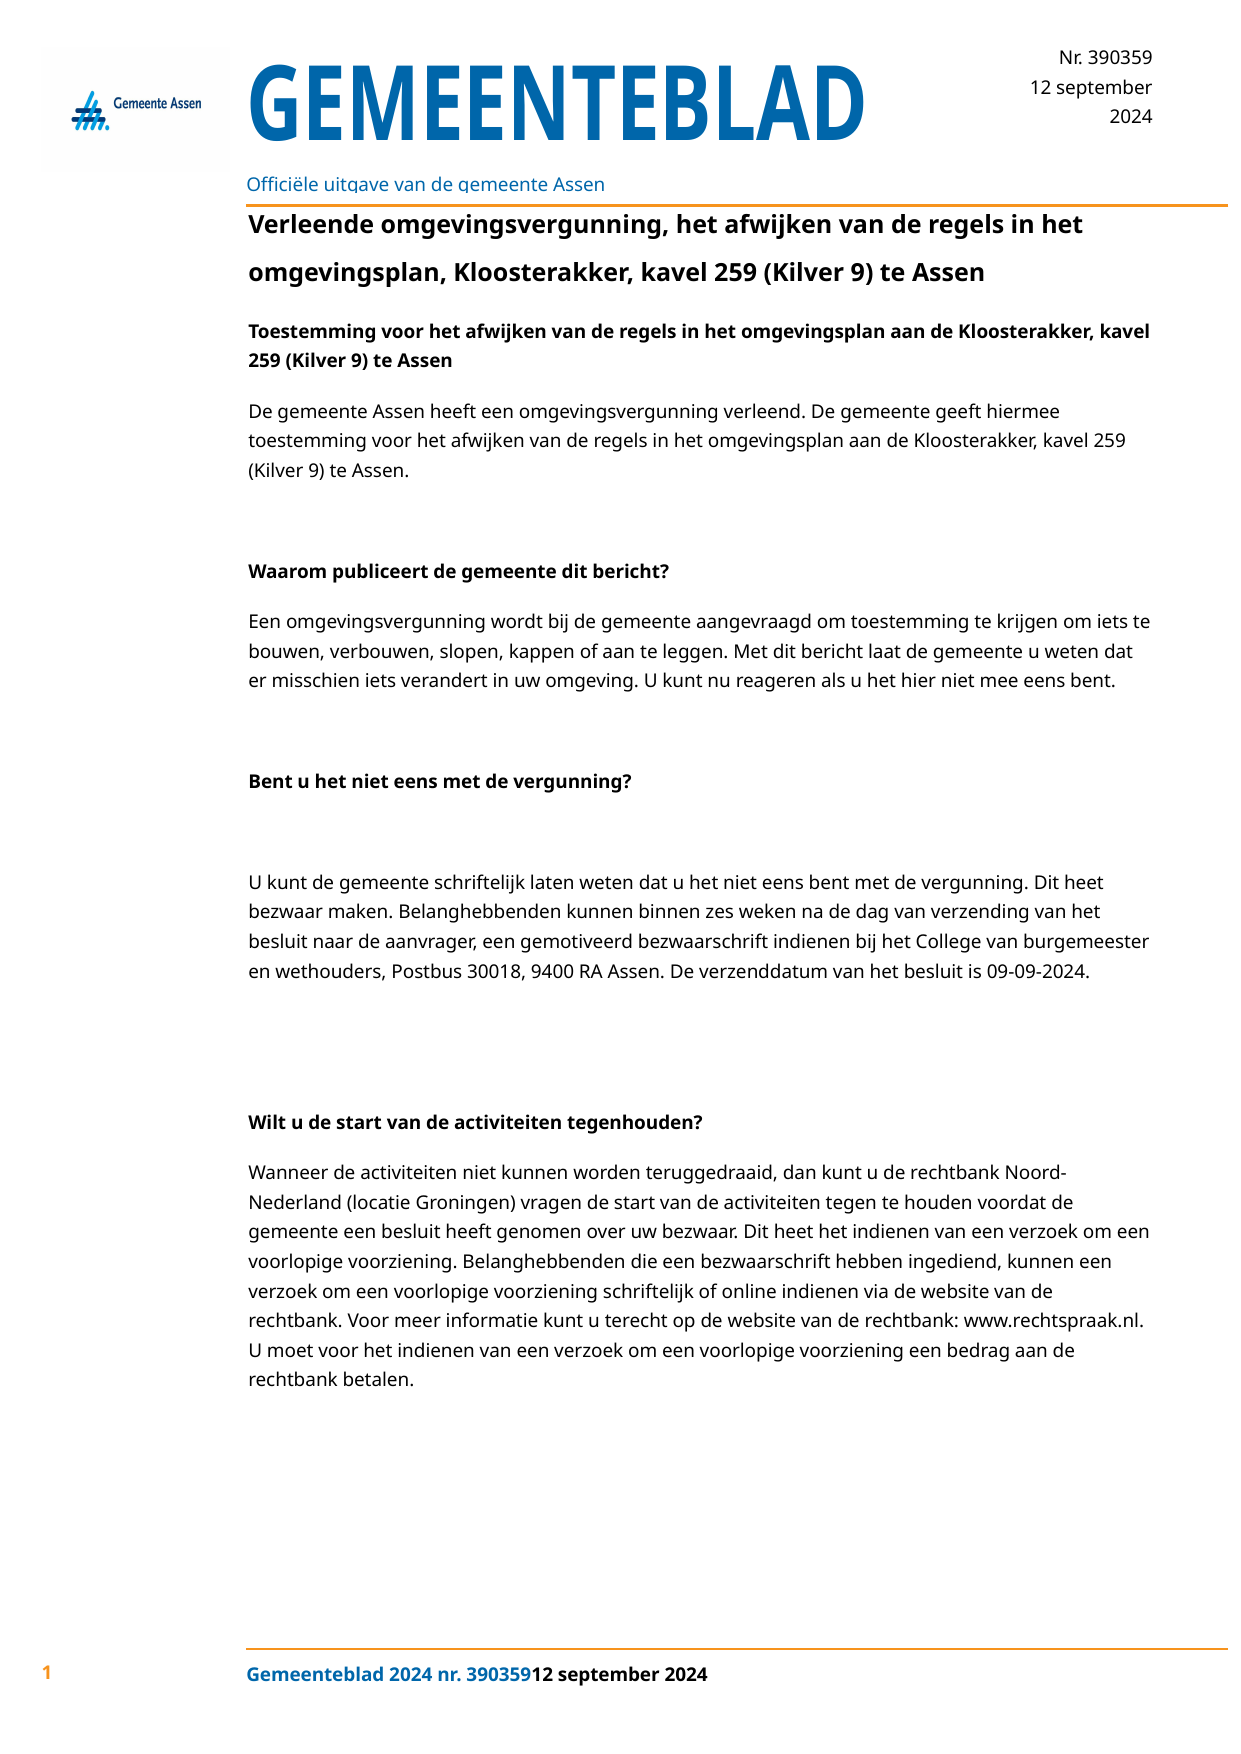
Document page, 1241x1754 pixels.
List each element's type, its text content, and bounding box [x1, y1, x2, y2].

text Waarom publiceert de gemeente dit bericht? [248, 558, 1152, 584]
text Verleende omgevingsvergunning, het afwijken van de regels in het omgevingsplan, Kloosterakker, kavel 259 (Kilver 9) te Assen [248, 207, 1152, 288]
text De gemeente Assen heeft een omgevingsvergunning verleend. De gemeente geeft hiermee toestemming voor het afwijken van de regels in het omgevingsplan aan de Kloosterakker, kavel 259 (Kilver 9) te Assen. [248, 398, 1152, 483]
text Wilt u de start van de activiteiten tegenhouden? [248, 1109, 1152, 1135]
text U kunt de gemeente schriftelijk laten weten dat u het niet eens bent met de vergunning. Dit heet bezwaar maken. Belanghebbenden kunnen binnen zes weken na de dag van verzending van het besluit naar de aanvrager, een gemotiveerd bezwaarschrift indienen bij het College van burgemeester en wethouders, Postbus 30018, 9400 RA Assen. De verzenddatum van het besluit is 09-09-2024. [248, 869, 1152, 984]
text Bent u het niet eens met de vergunning? [248, 768, 1152, 794]
text Een omgevingsvergunning wordt bij de gemeente aangevraagd om toestemming te krijgen om iets te bouwen, verbouwen, slopen, kappen of aan te leggen. Met dit bericht laat de gemeente u weten dat er misschien iets verandert in uw omgeving. U kunt nu reageren als u het hier niet mee eens bent. [248, 608, 1152, 693]
text Toestemming voor het afwijken van de regels in het omgevingsplan aan de Kloosterakker, kavel 259 (Kilver 9) te Assen [248, 318, 1152, 373]
text Wanneer de activiteiten niet kunnen worden teruggedraaid, dan kunt u de rechtbank Noord-Nederland (locatie Groningen) vragen de start van de activiteiten tegen te houden voordat de gemeente een besluit heeft genomen over uw bezwaar. Dit heet het indienen van een verzoek om een voorlopige voorziening. Belanghebbenden die een bezwaarschrift hebben ingediend, kunnen een verzoek om een voorlopige voorziening schriftelijk of online indienen via de website van de rechtbank. Voor meer informatie kunt u terecht op de website van de rechtbank: www.rechtspraak.nl. U moet voor het indienen van een verzoek om een voorlopige voorziening een bedrag aan de rechtbank betalen. [248, 1159, 1152, 1392]
picture [41, 47, 231, 172]
